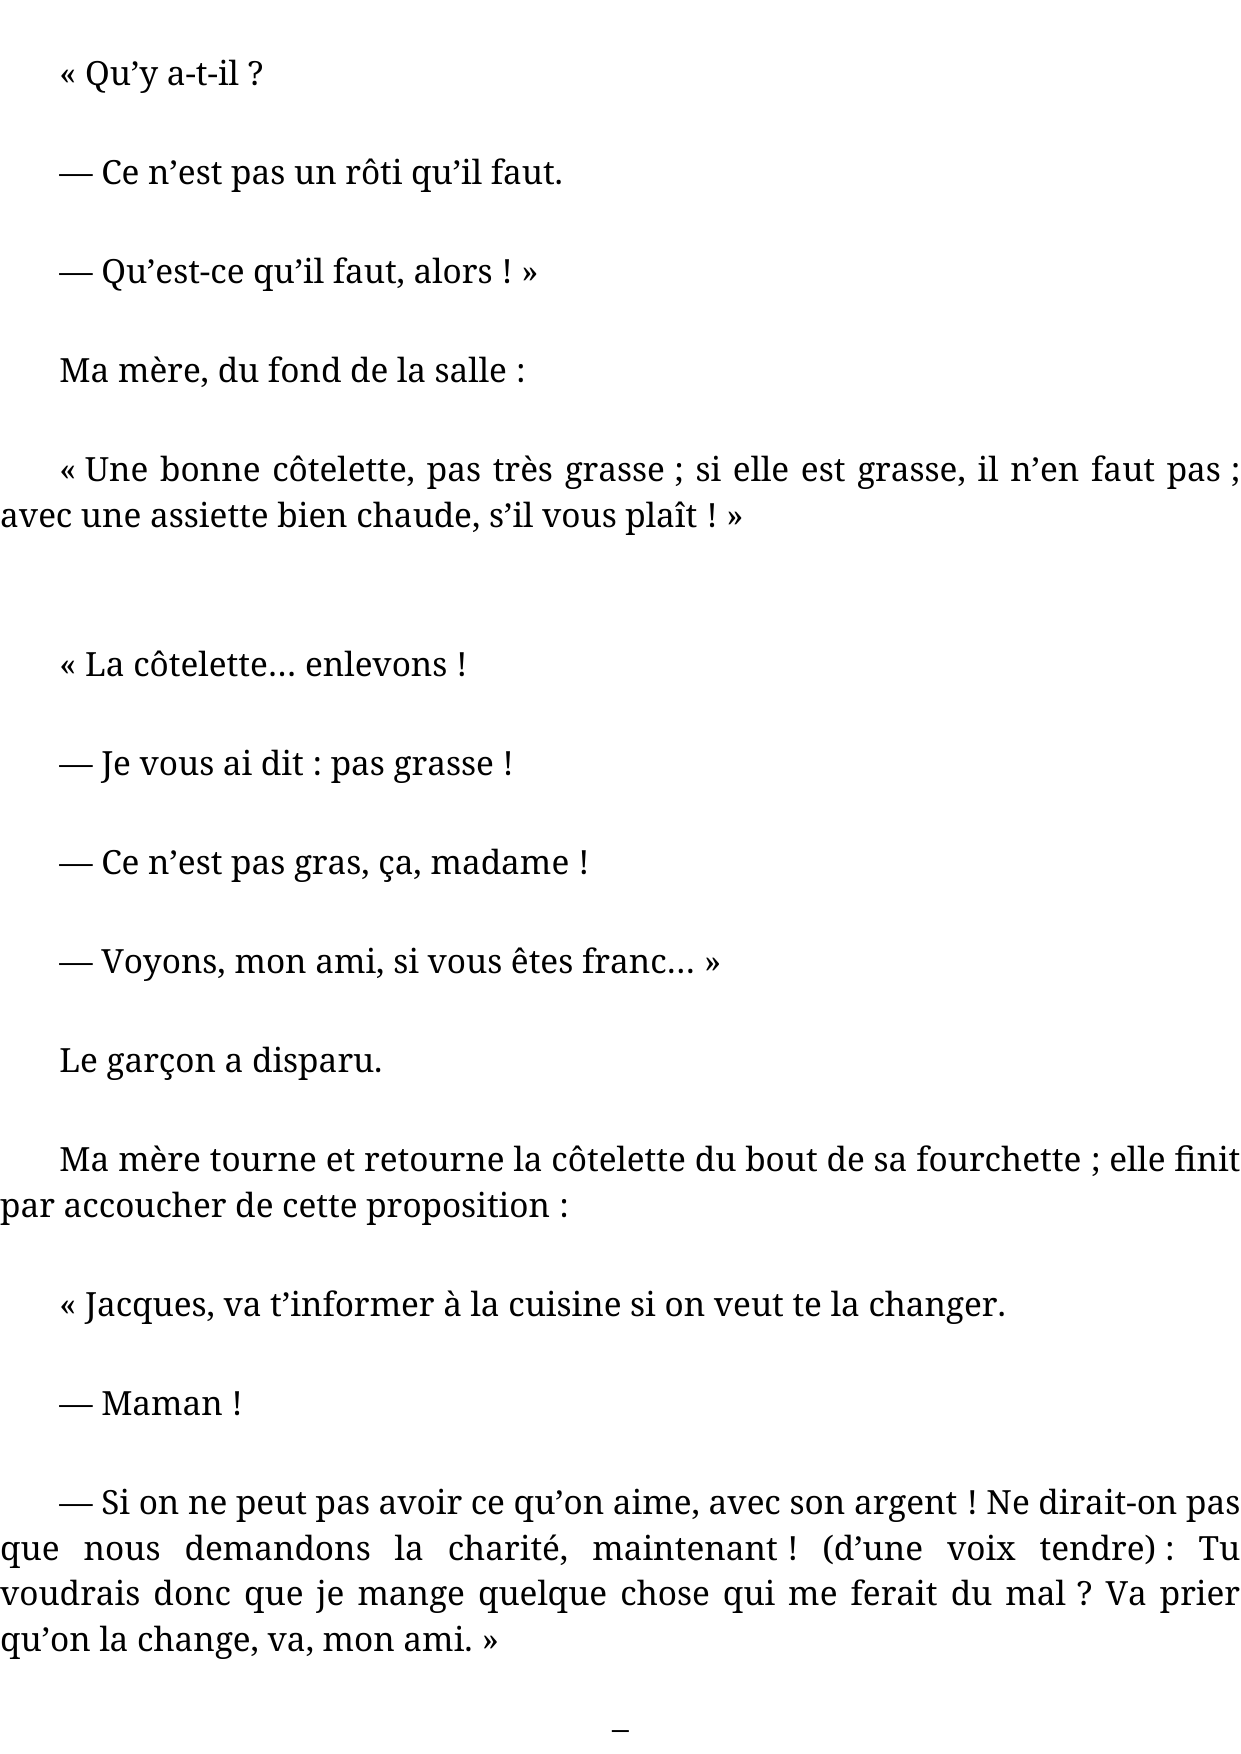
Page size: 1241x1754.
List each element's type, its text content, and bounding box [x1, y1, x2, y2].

text — Si on ne peut pas avoir ce qu’on aime, avec son argent ! Ne dirait-on pas que nous demandons la charité, maintenant ! (d’une voix tendre) : Tu voudrais donc que je mange quelque chose qui me ferait du mal ? Va prier qu’on la change, va, mon ami. » [0, 1479, 1240, 1661]
text « Une bonne côtelette, pas très grasse ; si elle est grasse, il n’en faut pas ; avec une assiette bien chaude, s’il vous plaît ! » [0, 446, 1240, 537]
text — Ce n’est pas gras, ça, madame ! [0, 839, 1240, 884]
text Ma mère, du fond de la salle : [0, 347, 1240, 392]
text « Jacques, va t’informer à la cuisine si on veut te la changer. [0, 1281, 1240, 1326]
text « La côtelette… enlevons ! [0, 640, 1240, 686]
text Le garçon a disparu. [0, 1037, 1240, 1082]
text — Maman ! [0, 1380, 1240, 1425]
text — Qu’est-ce qu’il faut, alors ! » [0, 248, 1240, 293]
text Ma mère tourne et retourne la côtelette du bout de sa fourchette ; elle finit par accoucher de cette proposition : [0, 1136, 1240, 1227]
text — Voyons, mon ami, si vous êtes franc… » [0, 938, 1240, 983]
text — Ce n’est pas un rôti qu’il faut. [0, 149, 1240, 194]
text — Je vous ai dit : pas grasse ! [0, 739, 1240, 785]
text « Qu’y a-t-il ? [0, 49, 1240, 95]
